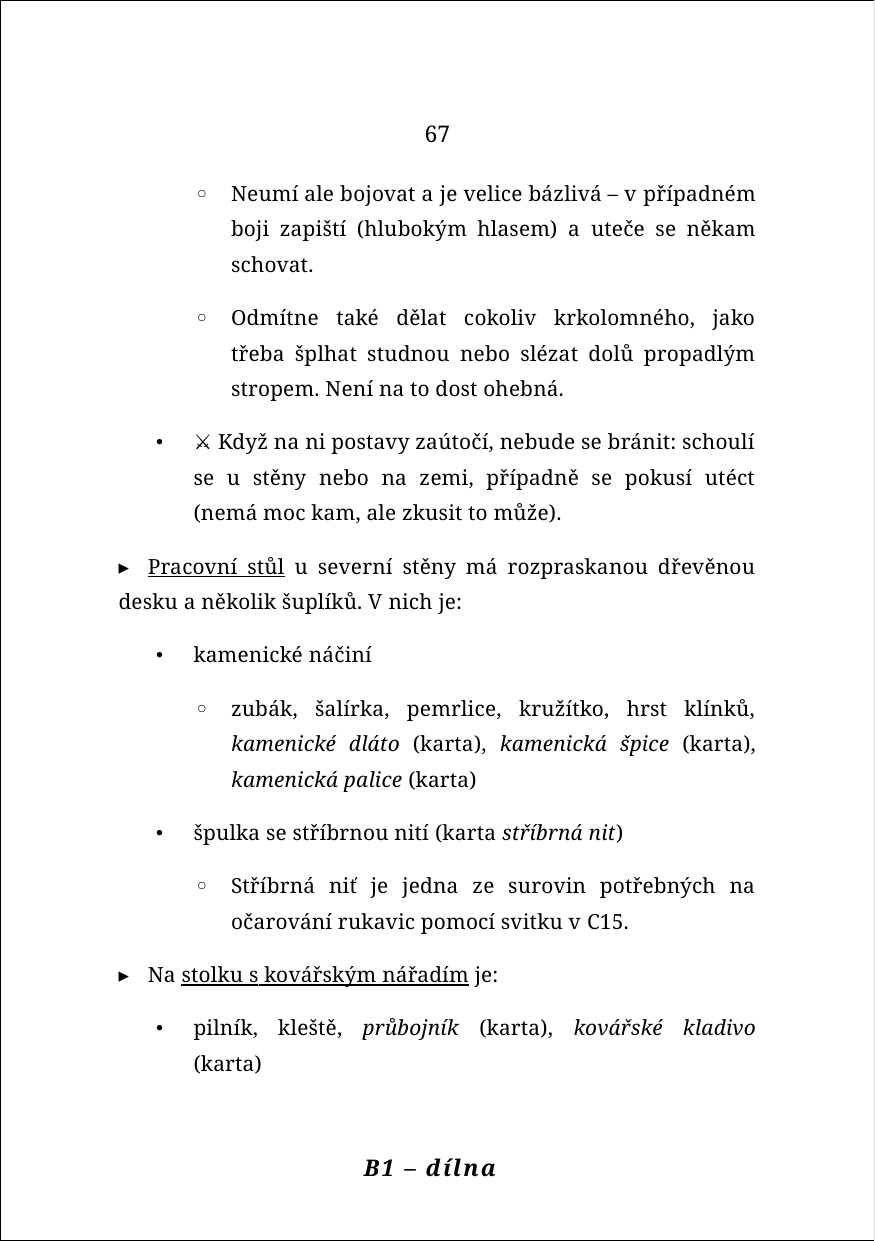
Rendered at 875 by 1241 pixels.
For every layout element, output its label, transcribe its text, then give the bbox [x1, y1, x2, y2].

list špulka se stříbrnou nití (karta stříbrná nit) [156, 818, 756, 846]
list kamenické náčiní [156, 641, 756, 669]
text ▸ Pracovní stůl u⁠ severní stěny má rozpraskanou dřevěnou desku a⁠ několik šuplíků. V⁠ nich je: [118, 552, 756, 616]
list Neumí ale bojovat a⁠ je velice bázlivá – v⁠ případném boji zapiští (hlubokým hlasem) a⁠ uteče se někam schovat. [193, 179, 756, 278]
list zubák, šalírka, pemrlice, kružítko, hrst klínků, kamenické dláto (karta), kamenická špice (karta), kamenická palice (karta) [193, 694, 756, 793]
text ▸ Na stolku s⁠ kovářským nářadím je: [118, 960, 756, 988]
list Odmítne také dělat cokoliv krkolomného, jako třeba šplhat studnou nebo slézat dolů propadlým stropem. Není na to dost ohebná. [193, 303, 756, 403]
list pilník, kleště, průbojník (karta), kovářské kladivo (karta) [156, 1013, 756, 1077]
list Stříbrná niť je jedna ze surovin potřebných na očarování rukavic pomocí svitku v⁠ C15. [193, 871, 756, 935]
list ⚔ Když na ni postavy zaútočí, nebude se bránit: schoulí se u⁠ stěny nebo na zemi, případně se pokusí utéct (nemá moc kam, ale zkusit to může). [156, 427, 756, 527]
